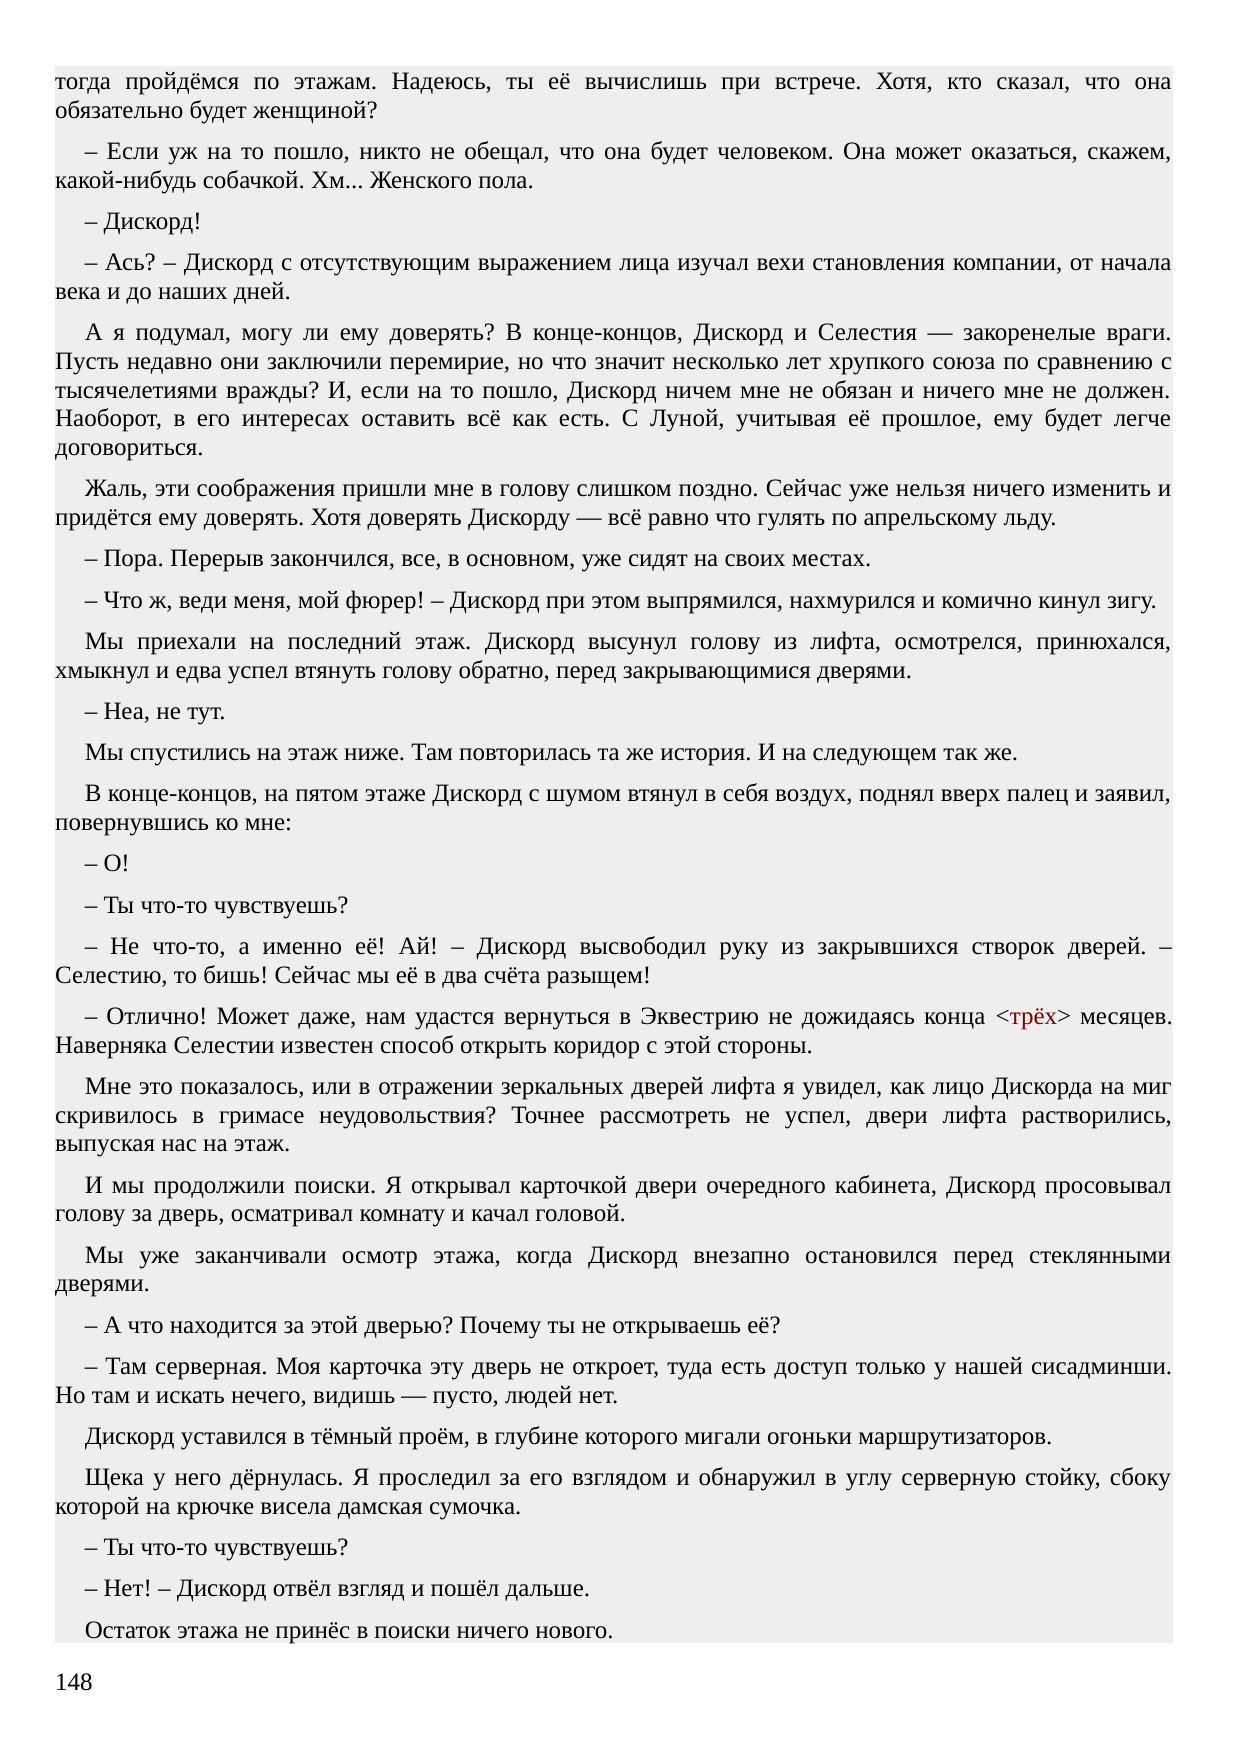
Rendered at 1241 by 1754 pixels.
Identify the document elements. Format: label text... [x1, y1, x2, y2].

text – Ты что-то чувствуешь? [55, 890, 1173, 918]
text Мы приехали на последний этаж. Дискорд высунул голову из лифта, осмотрелся, принюхался, хмыкнул и едва успел втянуть голову обратно, перед закрывающимися дверями. [55, 626, 1173, 683]
text Жаль, эти соображения пришли мне в голову слишком поздно. Сейчас уже нельзя ничего изменить и придётся ему доверять. Хотя доверять Дискорду — всё равно что гулять по апрельскому льду. [55, 473, 1173, 531]
text тогда пройдёмся по этажам. Надеюсь, ты её вычислишь при встрече. Хотя, кто сказал, что она обязательно будет женщиной? [55, 66, 1173, 123]
text – Там серверная. Моя карточка эту дверь не откроет, туда есть доступ только у нашей сисадминши. Но там и искать нечего, видишь — пусто, людей нет. [55, 1351, 1173, 1408]
text Щека у него дёрнулась. Я проследил за его взглядом и обнаружил в углу серверную стойку, сбоку которой на крючке висела дамская сумочка. [55, 1462, 1173, 1520]
text – Если уж на то пошло, никто не обещал, что она будет человеком. Она может оказаться, скажем, какой-нибудь собачкой. Хм... Женского пола. [55, 136, 1173, 193]
text Мне это показалось, или в отражении зеркальных дверей лифта я увидел, как лицо Дискорда на миг скривилось в гримасе неудовольствия? Точнее рассмотреть не успел, двери лифта растворились, выпуская нас на этаж. [55, 1071, 1173, 1157]
text Мы спустились на этаж ниже. Там повторилась та же история. И на следующем так же. [55, 737, 1173, 766]
text – Не что-то, а именно её! Ай! – Дискорд высвободил руку из закрывшихся створок дверей. – Селестию, то бишь! Сейчас мы её в два счёта разыщем! [55, 931, 1173, 988]
text – Неа, не тут. [55, 696, 1173, 725]
text Дискорд уставился в тёмный проём, в глубине которого мигали огоньки маршрутизаторов. [55, 1421, 1173, 1450]
text А я подумал, могу ли ему доверять? В конце-концов, Дискорд и Селестия — закоренелые враги. Пусть недавно они заключили перемирие, но что значит несколько лет хрупкого союза по сравнению с тысячелетиями вражды? И, если на то пошло, Дискорд ничем мне не обязан и ничего мне не должен. Наоборот, в его интересах оставить всё как есть. С Луной, учитывая её прошлое, ему будет легче договориться. [55, 317, 1173, 461]
text – Пора. Перерыв закончился, все, в основном, уже сидят на своих местах. [55, 543, 1173, 572]
text Мы уже заканчивали осмотр этажа, когда Дискорд внезапно остановился перед стеклянными дверями. [55, 1240, 1173, 1297]
text – Нет! – Дискорд отвёл взгляд и пошёл дальше. [55, 1573, 1173, 1602]
text – Дискорд! [55, 206, 1173, 235]
text – Что ж, веди меня, мой фюрер! – Дискорд при этом выпрямился, нахмурился и комично кинул зигу. [55, 585, 1173, 613]
text И мы продолжили поиски. Я открывал карточкой двери очередного кабинета, Дискорд просовывал голову за дверь, осматривал комнату и качал головой. [55, 1170, 1173, 1227]
text Остаток этажа не принёс в поиски ничего нового. [55, 1615, 1173, 1643]
text – А что находится за этой дверью? Почему ты не открываешь её? [55, 1310, 1173, 1338]
text В конце-концов, на пятом этаже Дискорд с шумом втянул в себя воздух, поднял вверх палец и заявил, повернувшись ко мне: [55, 778, 1173, 836]
text – Отлично! Может даже, нам удастся вернуться в Эквестрию не дожидаясь конца <трёх> месяцев. Наверняка Селестии известен способ открыть коридор с этой стороны. [55, 1001, 1173, 1058]
text – Ты что-то чувствуешь? [55, 1532, 1173, 1561]
text – О! [55, 848, 1173, 877]
text – Ась? – Дискорд с отсутствующим выражением лица изучал вехи становления компании, от начала века и до наших дней. [55, 247, 1173, 305]
